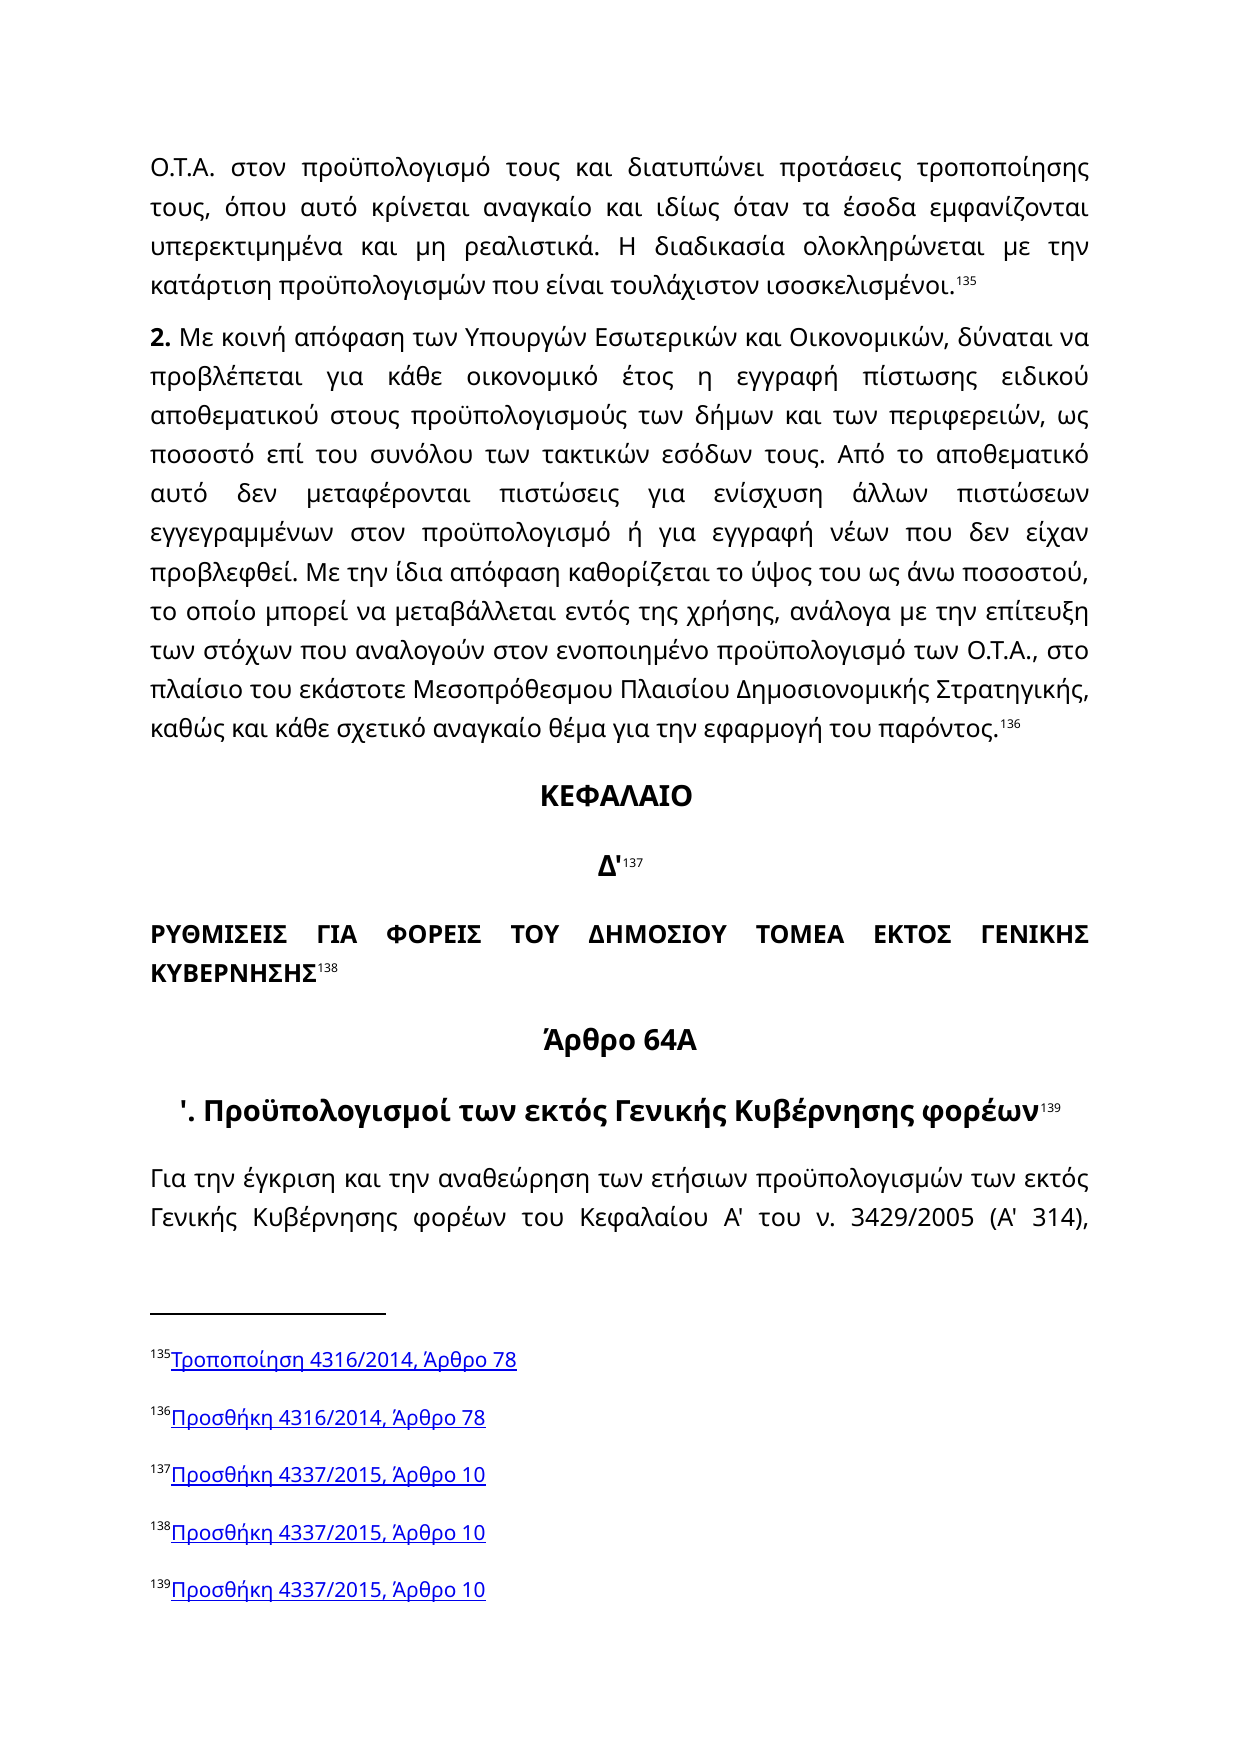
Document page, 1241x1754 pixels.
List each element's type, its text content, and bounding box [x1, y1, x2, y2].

subtitle Άρθρο 64Α [150, 1019, 1090, 1059]
text Τροποποίηση 4316/2014, Άρθρο 78 [150, 1345, 1090, 1373]
text 2. Με κοινή απόφαση των Υπουργών Εσωτερικών και Οικονομικών, δύναται να προβλέπεται για κάθε οικονομικό έτος η εγγραφή πίστωσης ειδικού αποθεματικού στους προϋπολογισμούς των δήμων και των περιφερειών, ως ποσοστό επί του συνόλου των τακτικών εσόδων τους. Από το αποθεματικό αυτό δεν μεταφέρονται πιστώσεις για ενίσχυση άλλων πιστώσεων εγγεγραμμένων στον προϋπολογισμό ή για εγγραφή νέων που δεν είχαν προβλεφθεί. Με την ίδια απόφαση καθορίζεται το ύψος του ως άνω ποσοστού, το οποίο μπορεί να μεταβάλλεται εντός της χρήσης, ανάλογα με την επίτευξη των στόχων που αναλογούν στον ενοποιημένο προϋπολογισμό των Ο.Τ.Α., στο πλαίσιο του εκάστοτε Μεσοπρόθεσμου Πλαισίου Δημοσιονομικής Στρατηγικής, καθώς και κάθε σχετικό αναγκαίο θέμα για την εφαρμογή του παρόντος. [150, 319, 1090, 745]
text ΡΥΘΜΙΣΕΙΣ ΓΙΑ ΦΟΡΕΙΣ ΤΟΥ ΔΗΜΟΣΙΟΥ ΤΟΜΕΑ ΕΚΤΟΣ ΓΕΝΙΚΗΣ ΚΥΒΕΡΝΗΣΗΣ [150, 916, 1090, 989]
text Προσθήκη 4337/2015, Άρθρο 10 [150, 1460, 1090, 1489]
text Προσθήκη 4316/2014, Άρθρο 78 [150, 1403, 1090, 1431]
text Ο.Τ.Α. στον προϋπολογισμό τους και διατυπώνει προτάσεις τροποποίησης τους, όπου αυτό κρίνεται αναγκαίο και ιδίως όταν τα έσοδα εμφανίζονται υπερεκτιμημένα και μη ρεαλιστικά. Η διαδικασία ολοκληρώνεται με την κατάρτιση προϋπολογισμών που είναι τουλάχιστον ισοσκελισμένοι. [150, 150, 1090, 302]
text Προσθήκη 4337/2015, Άρθρο 10 [150, 1518, 1090, 1546]
subtitle ΚΕΦΑΛΑΙΟ [150, 775, 1090, 815]
text Προσθήκη 4337/2015, Άρθρο 10 [150, 1576, 1090, 1604]
subtitle Δ' [150, 846, 1090, 885]
text Για την έγκριση και την αναθεώρηση των ετήσιων προϋπολογισμών των εκτός Γενικής Κυβέρνησης φορέων του Κεφαλαίου Α' του ν. 3429/2005 (Α' 314), [150, 1161, 1090, 1234]
subtitle '. Προϋπολογισμοί των εκτός Γενικής Κυβέρνησης φορέων [150, 1090, 1090, 1130]
